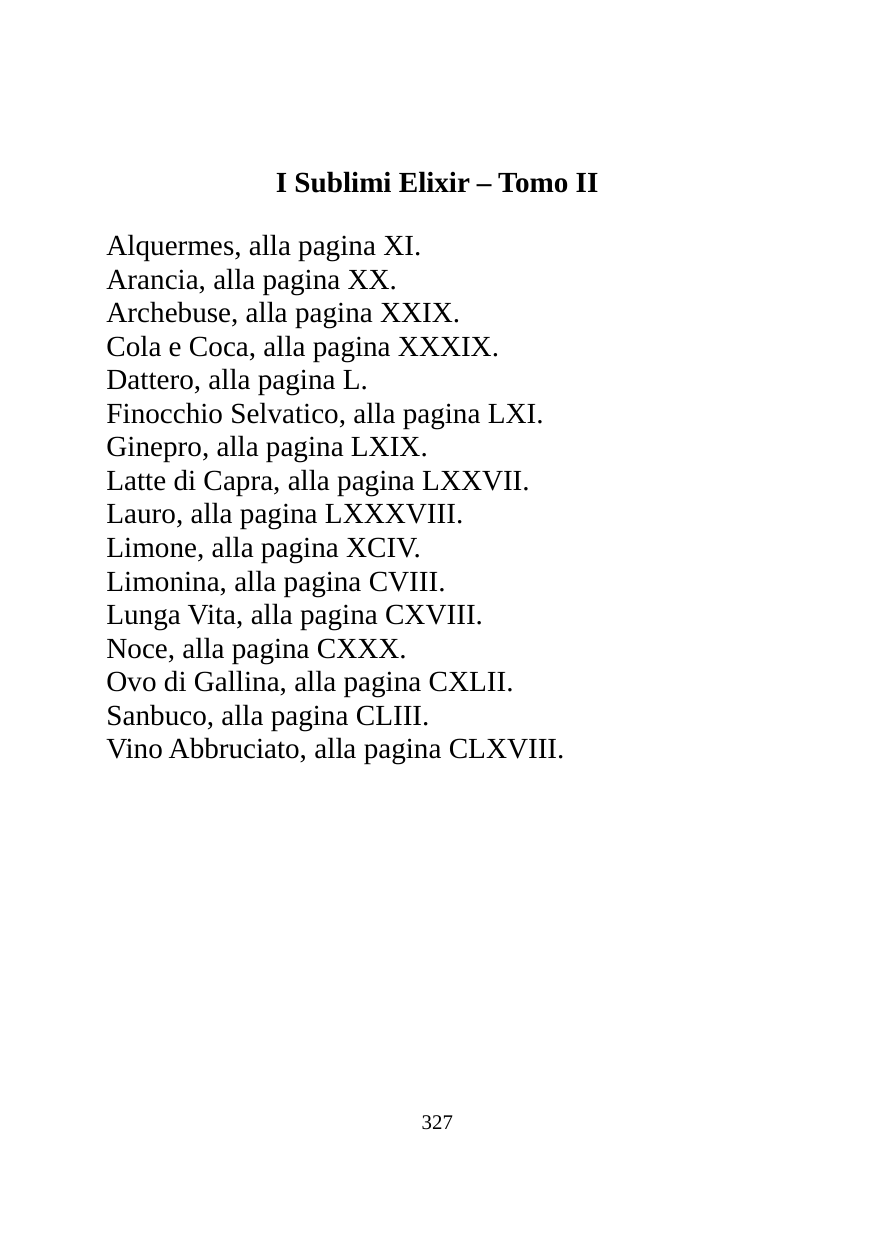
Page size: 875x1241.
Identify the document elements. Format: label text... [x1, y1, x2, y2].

text Dattero, alla pagina L. [106, 362, 768, 396]
text Limone, alla pagina XCIV. [106, 530, 768, 564]
text Latte di Capra, alla pagina LXXVII. [106, 463, 768, 497]
text Noce, alla pagina CXXX. [106, 631, 768, 664]
text Alquermes, alla pagina XI. [106, 228, 768, 262]
text Lauro, alla pagina LXXXVIII. [106, 497, 768, 530]
text Finocchio Selvatico, alla pagina LXI. [106, 396, 768, 429]
text Ovo di Gallina, alla pagina CXLII. [106, 664, 768, 698]
text Vino Abbruciato, alla pagina CLXVIII. [106, 731, 768, 765]
text Archebuse, alla pagina XXIX. [106, 295, 768, 329]
text Arancia, alla pagina XX. [106, 262, 768, 295]
text Cola e Coca, alla pagina XXXIX. [106, 329, 768, 362]
text I Sublimi Elixir – Tomo II [106, 165, 768, 199]
text Lunga Vita, alla pagina CXVIII. [106, 597, 768, 631]
text Limonina, alla pagina CVIII. [106, 564, 768, 597]
text Ginepro, alla pagina LXIX. [106, 429, 768, 463]
text Sanbuco, alla pagina CLIII. [106, 698, 768, 731]
